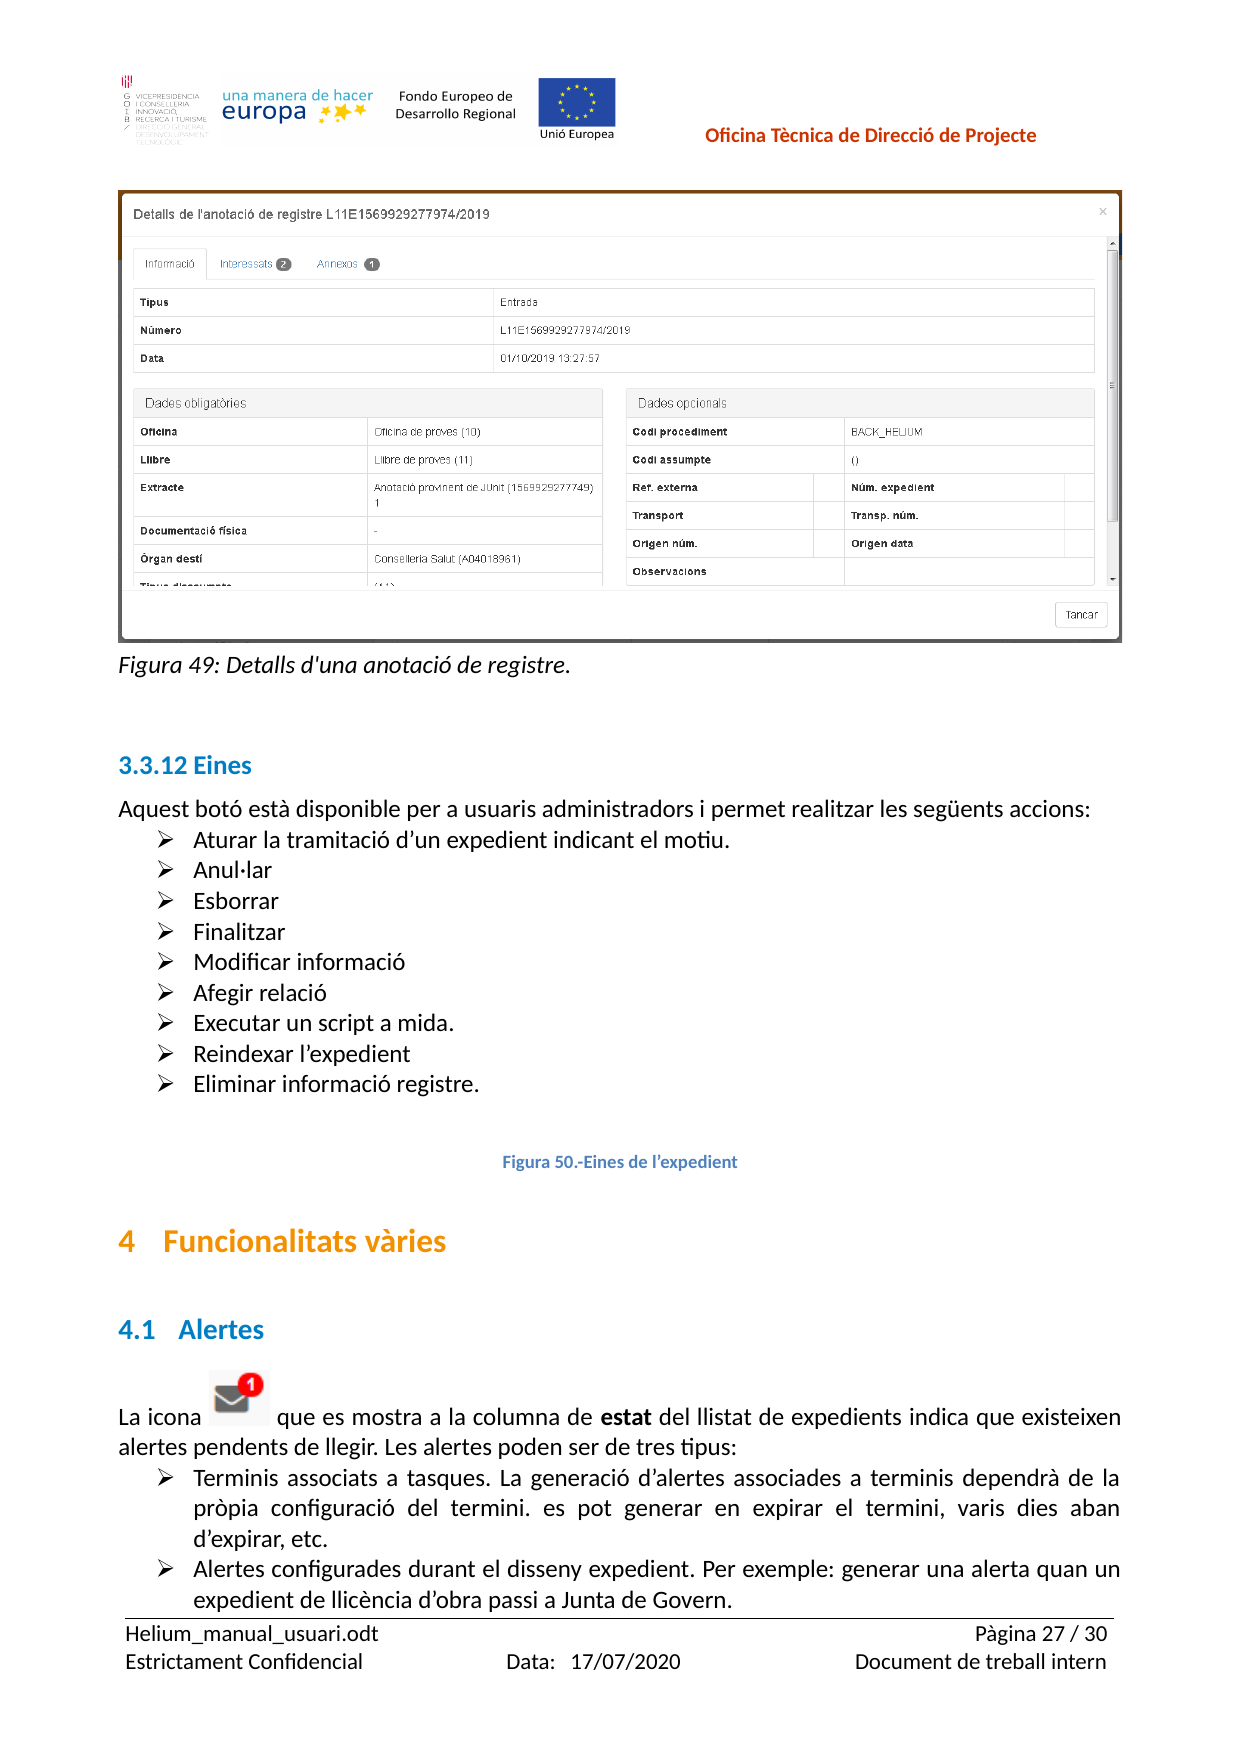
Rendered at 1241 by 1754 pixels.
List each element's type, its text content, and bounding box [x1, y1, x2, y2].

list Aturar la tramitació d’un expedient indicant el motiu. [156, 824, 1122, 854]
picture [118, 190, 1123, 643]
list Eliminar informació registre. [156, 1068, 1122, 1099]
subtitle Eines [118, 748, 1122, 781]
text Aquest botó està disponible per a usuaris administradors i permet realitzar les següents accions: [118, 793, 1122, 824]
text Figura 50.-Eines de l’expedient [118, 1150, 1122, 1173]
list Terminis associats a tasques. La generació d’alertes associades a terminis dependrà de la pròpia configuració del termini. es pot generar en expirar el termini, varis dies aban d’expirar, etc. [156, 1462, 1122, 1553]
text La icona que es mostra a la columna de estat del llistat de expedients indica que existeixen alertes pendents de llegir. Les alertes poden ser de tres tipus: [118, 1370, 1122, 1462]
list Esborrar [156, 885, 1122, 916]
list Reindexar l’expedient [156, 1038, 1122, 1068]
picture [208, 1370, 270, 1426]
text Figura 49: Detalls d'una anotació de registre. [118, 643, 1122, 679]
list Alertes configurades durant el disseny expedient. Per exemple: generar una alerta quan un expedient de llicència d’obra passi a Junta de Govern. [156, 1553, 1122, 1614]
picture [118, 73, 213, 147]
list Anul·lar [156, 854, 1122, 885]
list Finalitzar [156, 916, 1122, 946]
list Modificar informació [156, 946, 1122, 977]
list Executar un script a mida. [156, 1007, 1122, 1038]
picture [219, 73, 621, 147]
list Afegir relació [156, 977, 1122, 1007]
subtitle Alertes [118, 1311, 1122, 1347]
subtitle Funcionalitats vàries [118, 1220, 1122, 1261]
